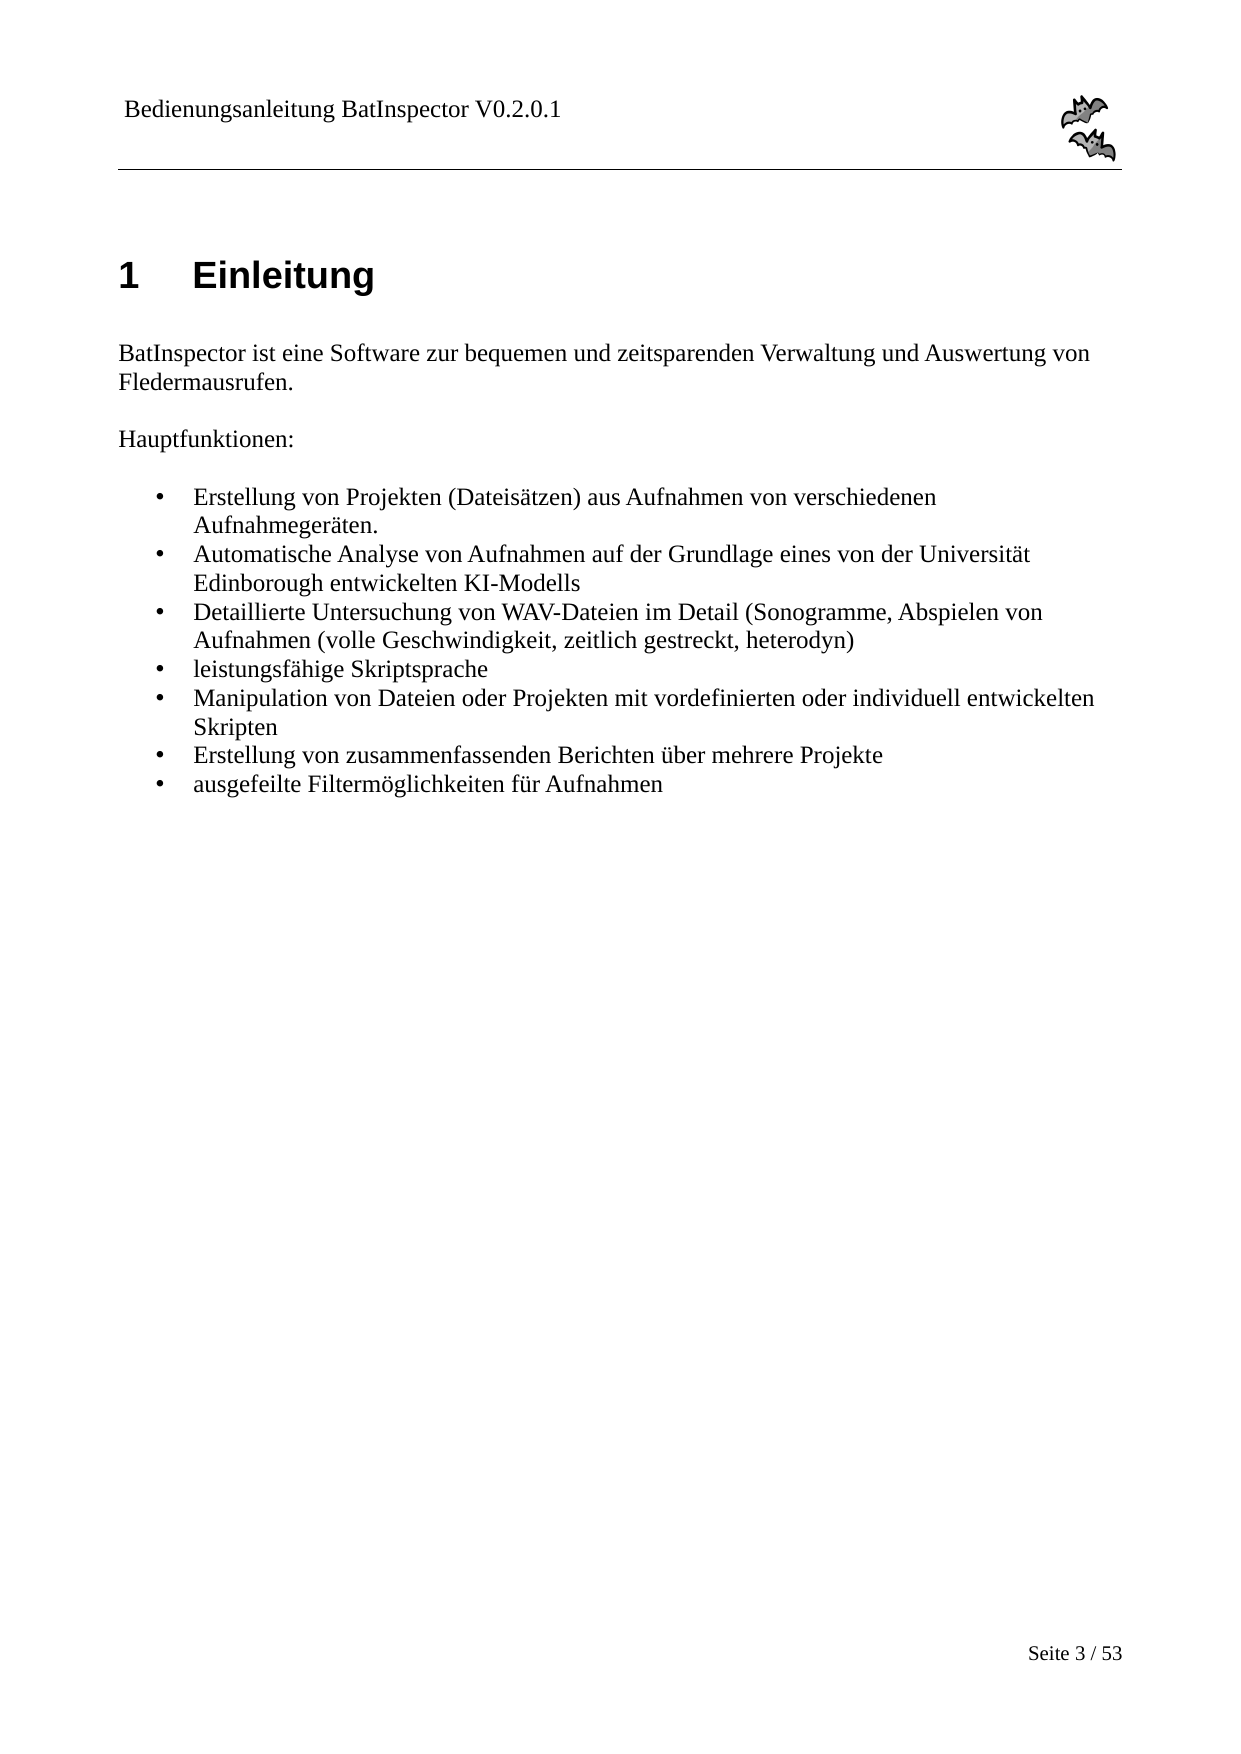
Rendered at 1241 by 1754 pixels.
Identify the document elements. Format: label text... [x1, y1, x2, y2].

text Hauptfunktionen: [118, 424, 1122, 453]
list Erstellung von Projekten (Dateisätzen) aus Aufnahmen von verschiedenen Aufnahmegeräten. [156, 482, 1122, 539]
list leistungsfähige Skriptsprache [156, 654, 1122, 683]
list Erstellung von zusammenfassenden Berichten über mehrere Projekte [156, 741, 1122, 769]
list Automatische Analyse von Aufnahmen auf der Grundlage eines von der Universität Edinborough entwickelten KI-Modells [156, 539, 1122, 597]
picture [1057, 95, 1120, 162]
text BatInspector ist eine Software zur bequemen und zeitsparenden Verwaltung und Auswertung von Fledermausrufen. [118, 338, 1122, 396]
subtitle Einleitung [118, 253, 1122, 297]
list Detaillierte Untersuchung von WAV-Dateien im Detail (Sonogramme, Abspielen von Aufnahmen (volle Geschwindigkeit, zeitlich gestreckt, heterodyn) [156, 597, 1122, 654]
list Manipulation von Dateien oder Projekten mit vordefinierten oder individuell entwickelten Skripten [156, 683, 1122, 741]
list ausgefeilte Filtermöglichkeiten für Aufnahmen [156, 769, 1122, 798]
